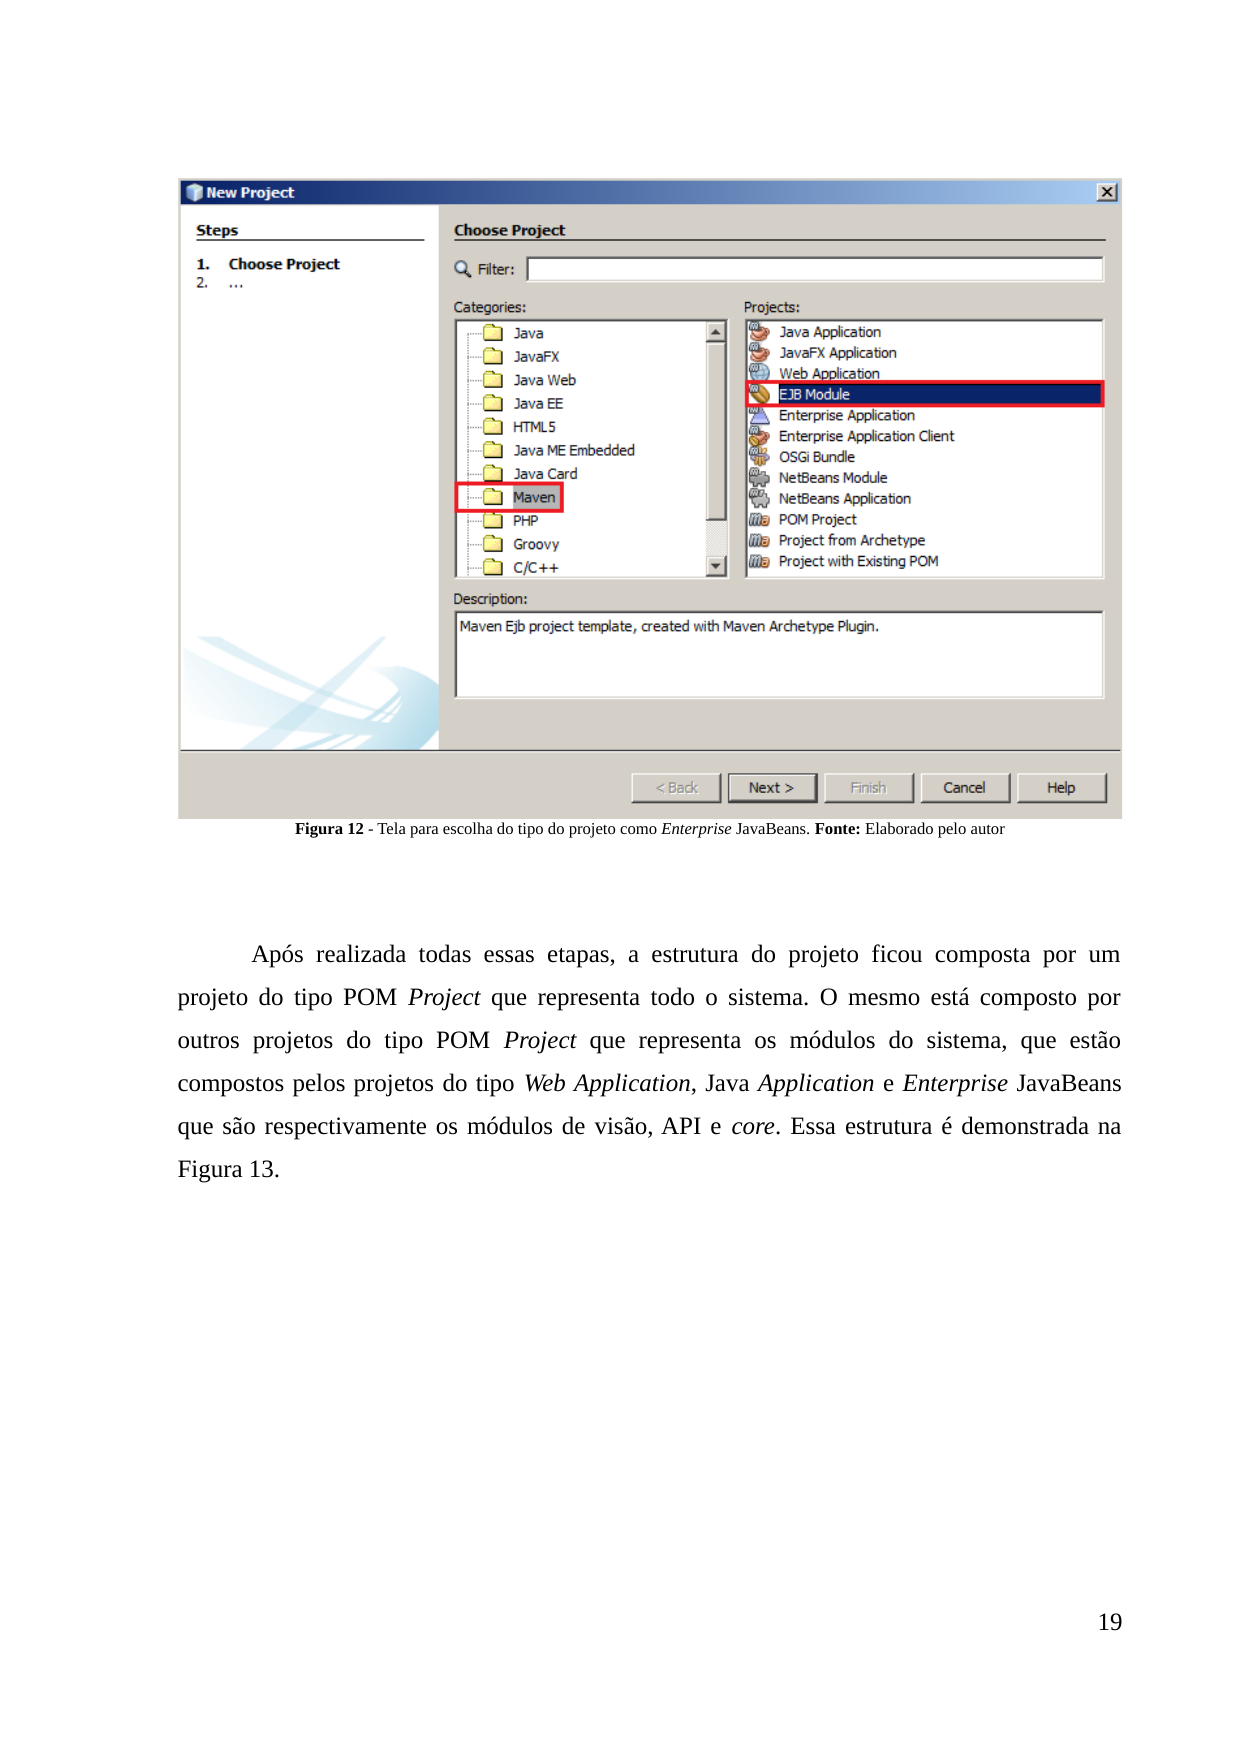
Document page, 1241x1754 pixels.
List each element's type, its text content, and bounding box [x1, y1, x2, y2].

text Após realizada todas essas etapas, a estrutura do projeto ficou composta por um projeto do tipo POM Project que representa todo o sistema. O mesmo está composto por outros projetos do tipo POM Project que representa os módulos do sistema, que estão compostos pelos projetos do tipo Web Application, Java Application e Enterprise JavaBeans que são respectivamente os módulos de visão, API e core. Essa estrutura é demonstrada na Figura 13. [177, 939, 1122, 1183]
text Figura 12 - Tela para escolha do tipo do projeto como Enterprise JavaBeans. Fonte: Elaborado pelo autor [177, 819, 1122, 838]
picture [177, 177, 1123, 819]
